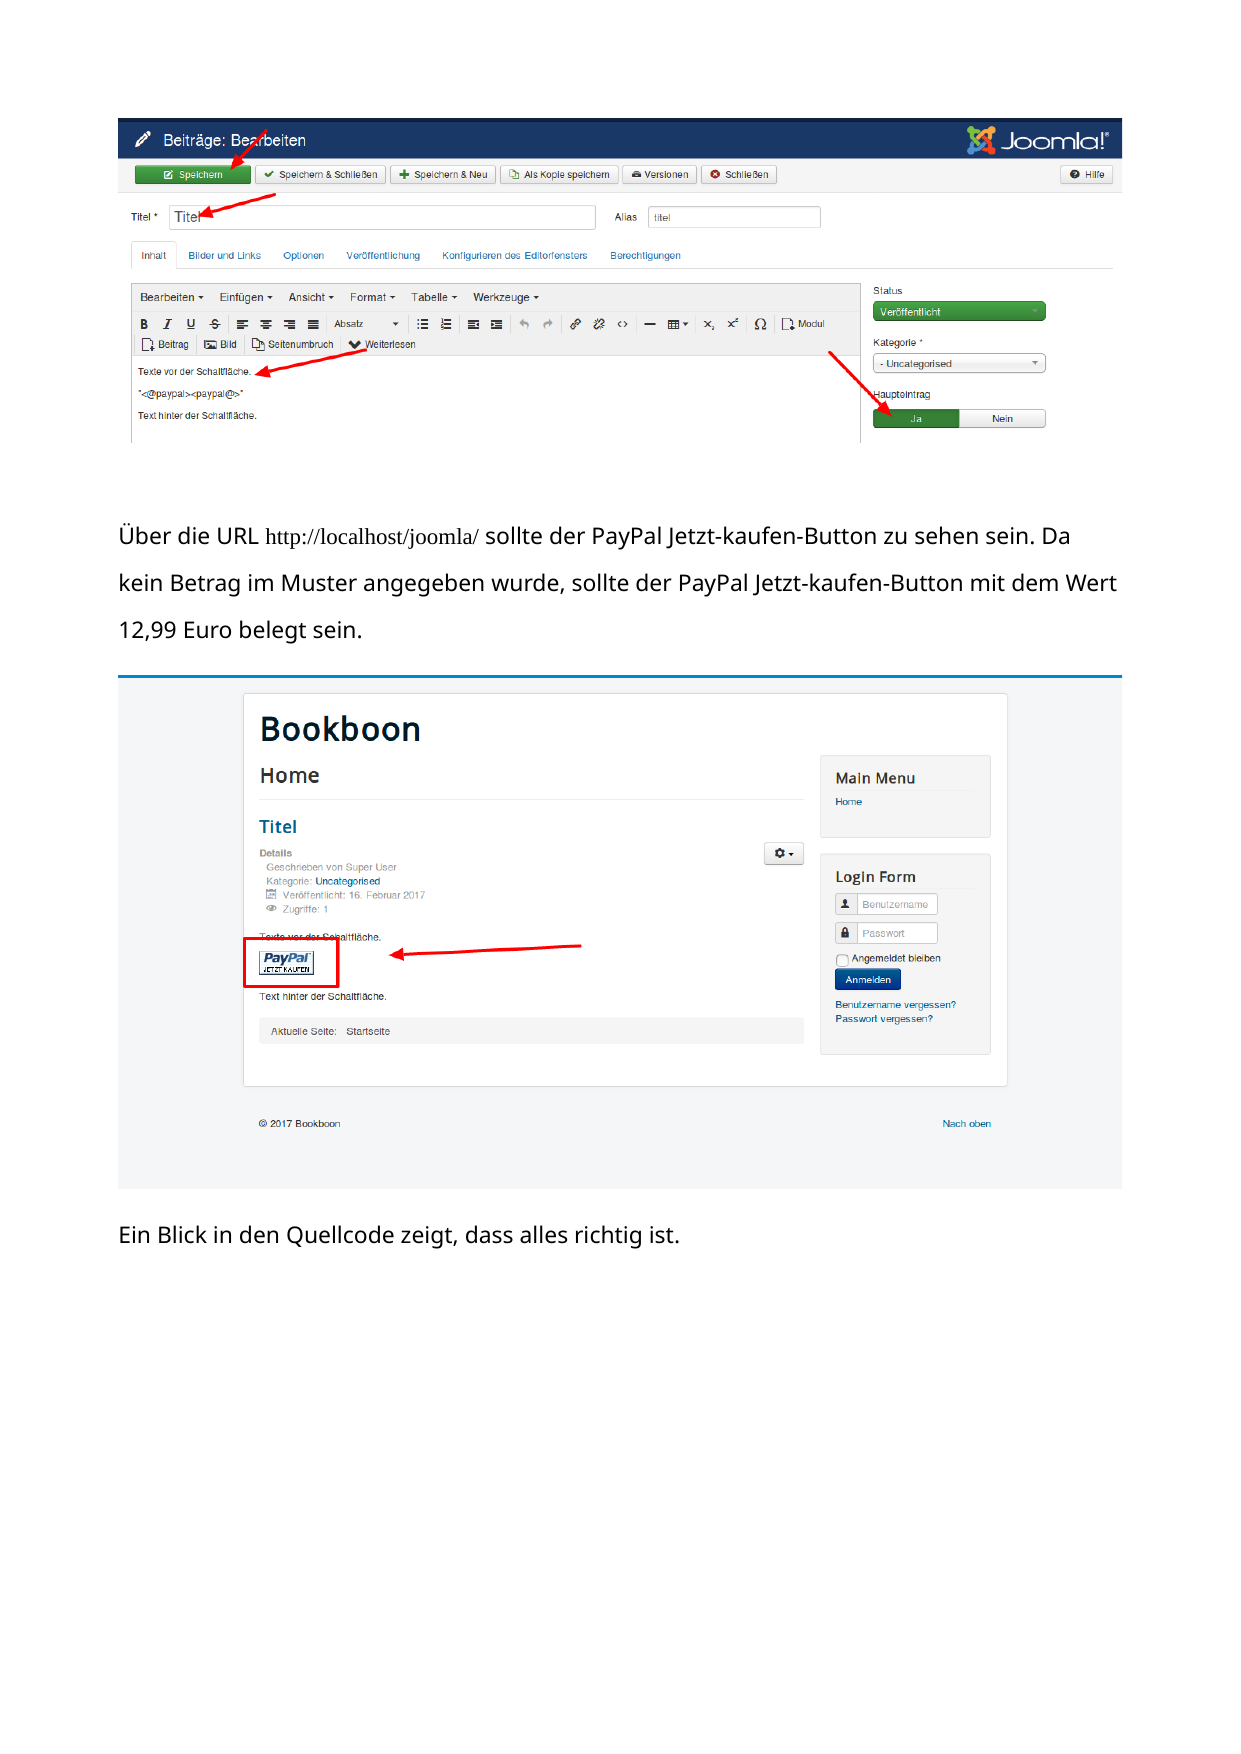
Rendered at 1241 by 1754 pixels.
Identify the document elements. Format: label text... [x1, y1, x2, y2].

picture [118, 679, 1123, 1189]
text Ein Blick in den Quellcode zeigt, dass alles richtig ist. [118, 1219, 1122, 1251]
text Über die URL http://localhost/joomla/ sollte der PayPal Jetzt-kaufen-Button zu sehen sein. Da kein Betrag im Muster angegeben wurde, sollte der PayPal Jetzt-kaufen-Button mit dem Wert 12,99 Euro belegt sein. [118, 520, 1122, 645]
picture [118, 118, 1123, 443]
